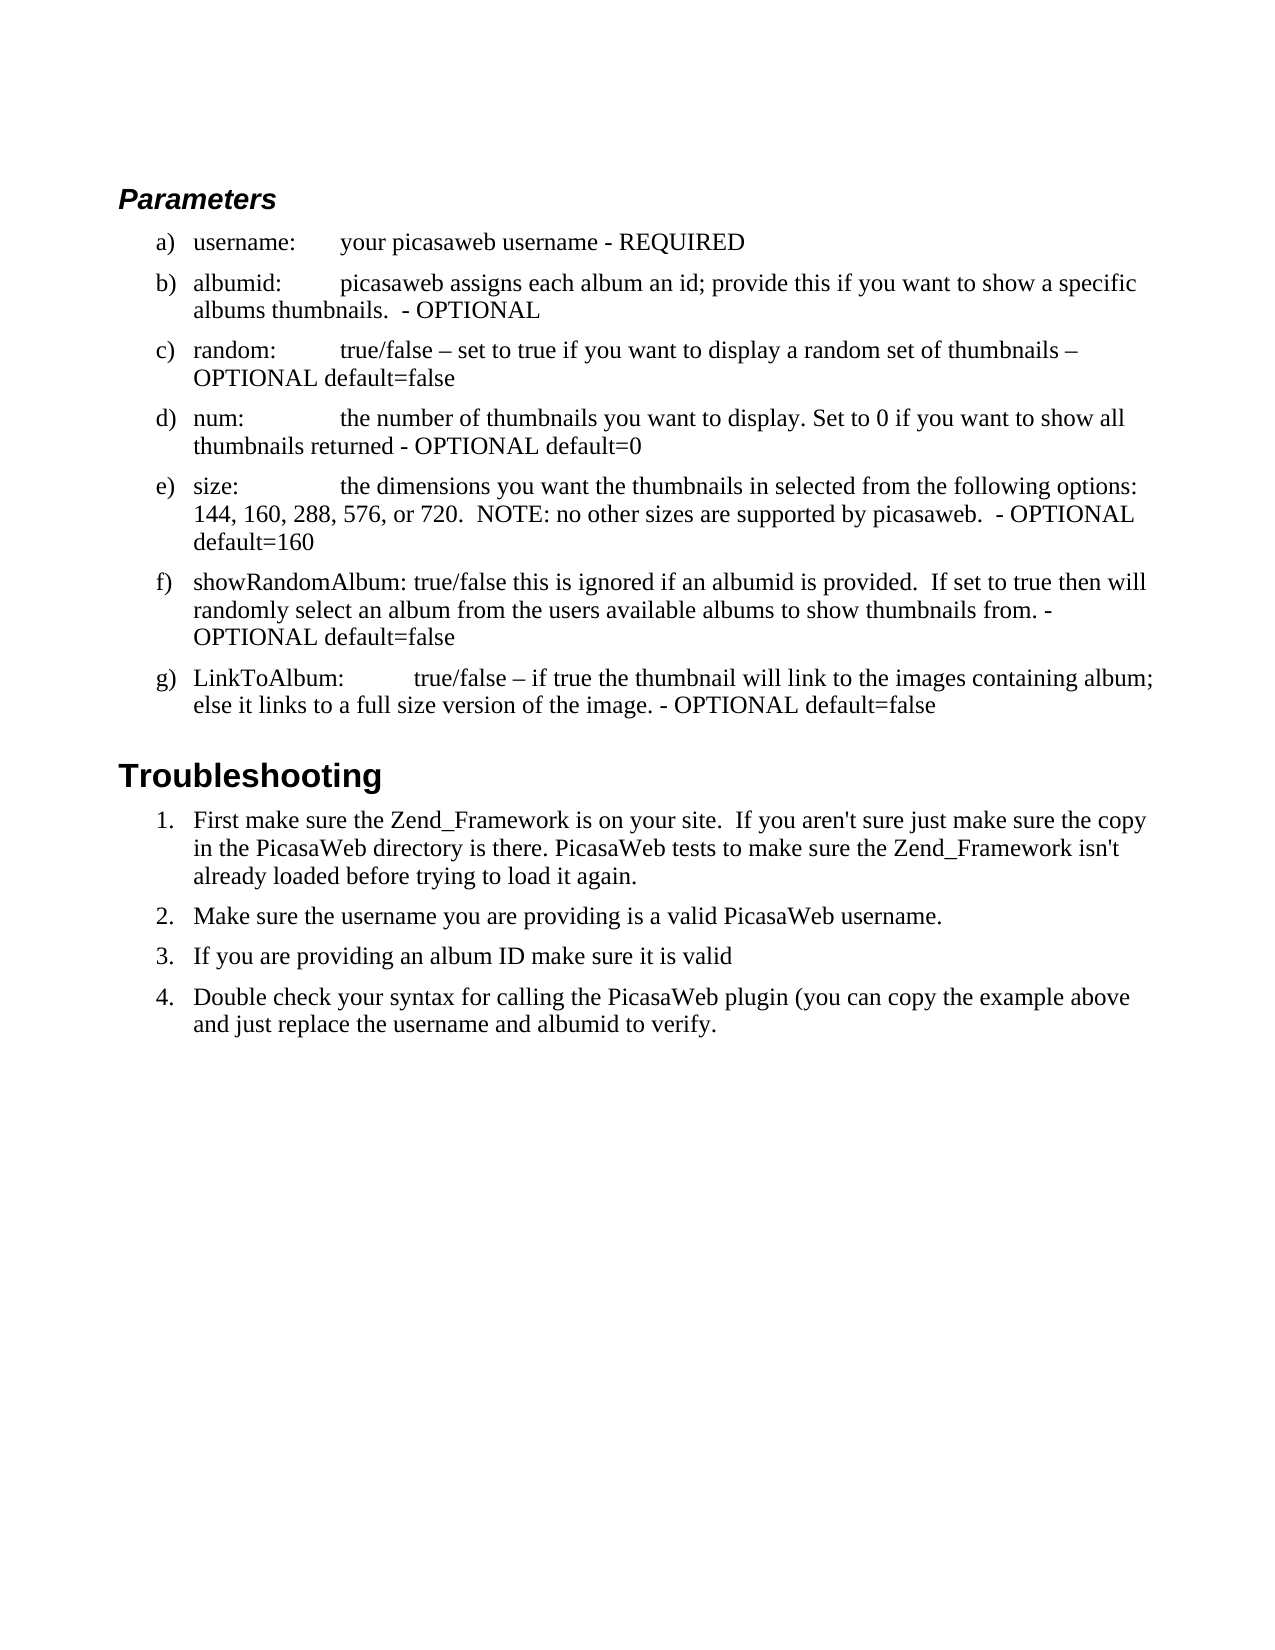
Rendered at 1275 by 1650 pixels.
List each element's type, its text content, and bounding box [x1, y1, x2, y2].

list Double check your syntax for calling the PicasaWeb plugin (you can copy the example above and just replace the username and albumid to verify. [156, 983, 1157, 1038]
list Make sure the username you are providing is a valid PicasaWeb username. [156, 902, 1157, 930]
list LinkToAlbum: true/false – if true the thumbnail will link to the images containing album; else it links to a full size version of the image. - OPTIONAL default=false [156, 664, 1157, 719]
list First make sure the Zend_Framework is on your site. If you aren't sure just make sure the copy in the PicasaWeb directory is there. PicasaWeb tests to make sure the Zend_Framework isn't already loaded before trying to load it again. [156, 807, 1157, 890]
list showRandomAlbum: true/false this is ignored if an albumid is provided. If set to true then will randomly select an album from the users available albums to show thumbnails from. - OPTIONAL default=false [156, 568, 1157, 651]
list username: your picasaweb username - REQUIRED [156, 228, 1157, 256]
subtitle Parameters [118, 183, 1157, 216]
list num: the number of thumbnails you want to display. Set to 0 if you want to show all thumbnails returned - OPTIONAL default=0 [156, 404, 1157, 460]
list albumid: picasaweb assigns each album an id; provide this if you want to show a specific albums thumbnails. - OPTIONAL [156, 269, 1157, 324]
list If you are providing an album ID make sure it is valid [156, 942, 1157, 970]
list size: the dimensions you want the thumbnails in selected from the following options: 144, 160, 288, 576, or 720. NOTE: no other sizes are supported by picasaweb. - OPTIONAL default=160 [156, 472, 1157, 556]
list random: true/false – set to true if you want to display a random set of thumbnails – OPTIONAL default=false [156, 337, 1157, 392]
subtitle Troubleshooting [118, 757, 1157, 794]
